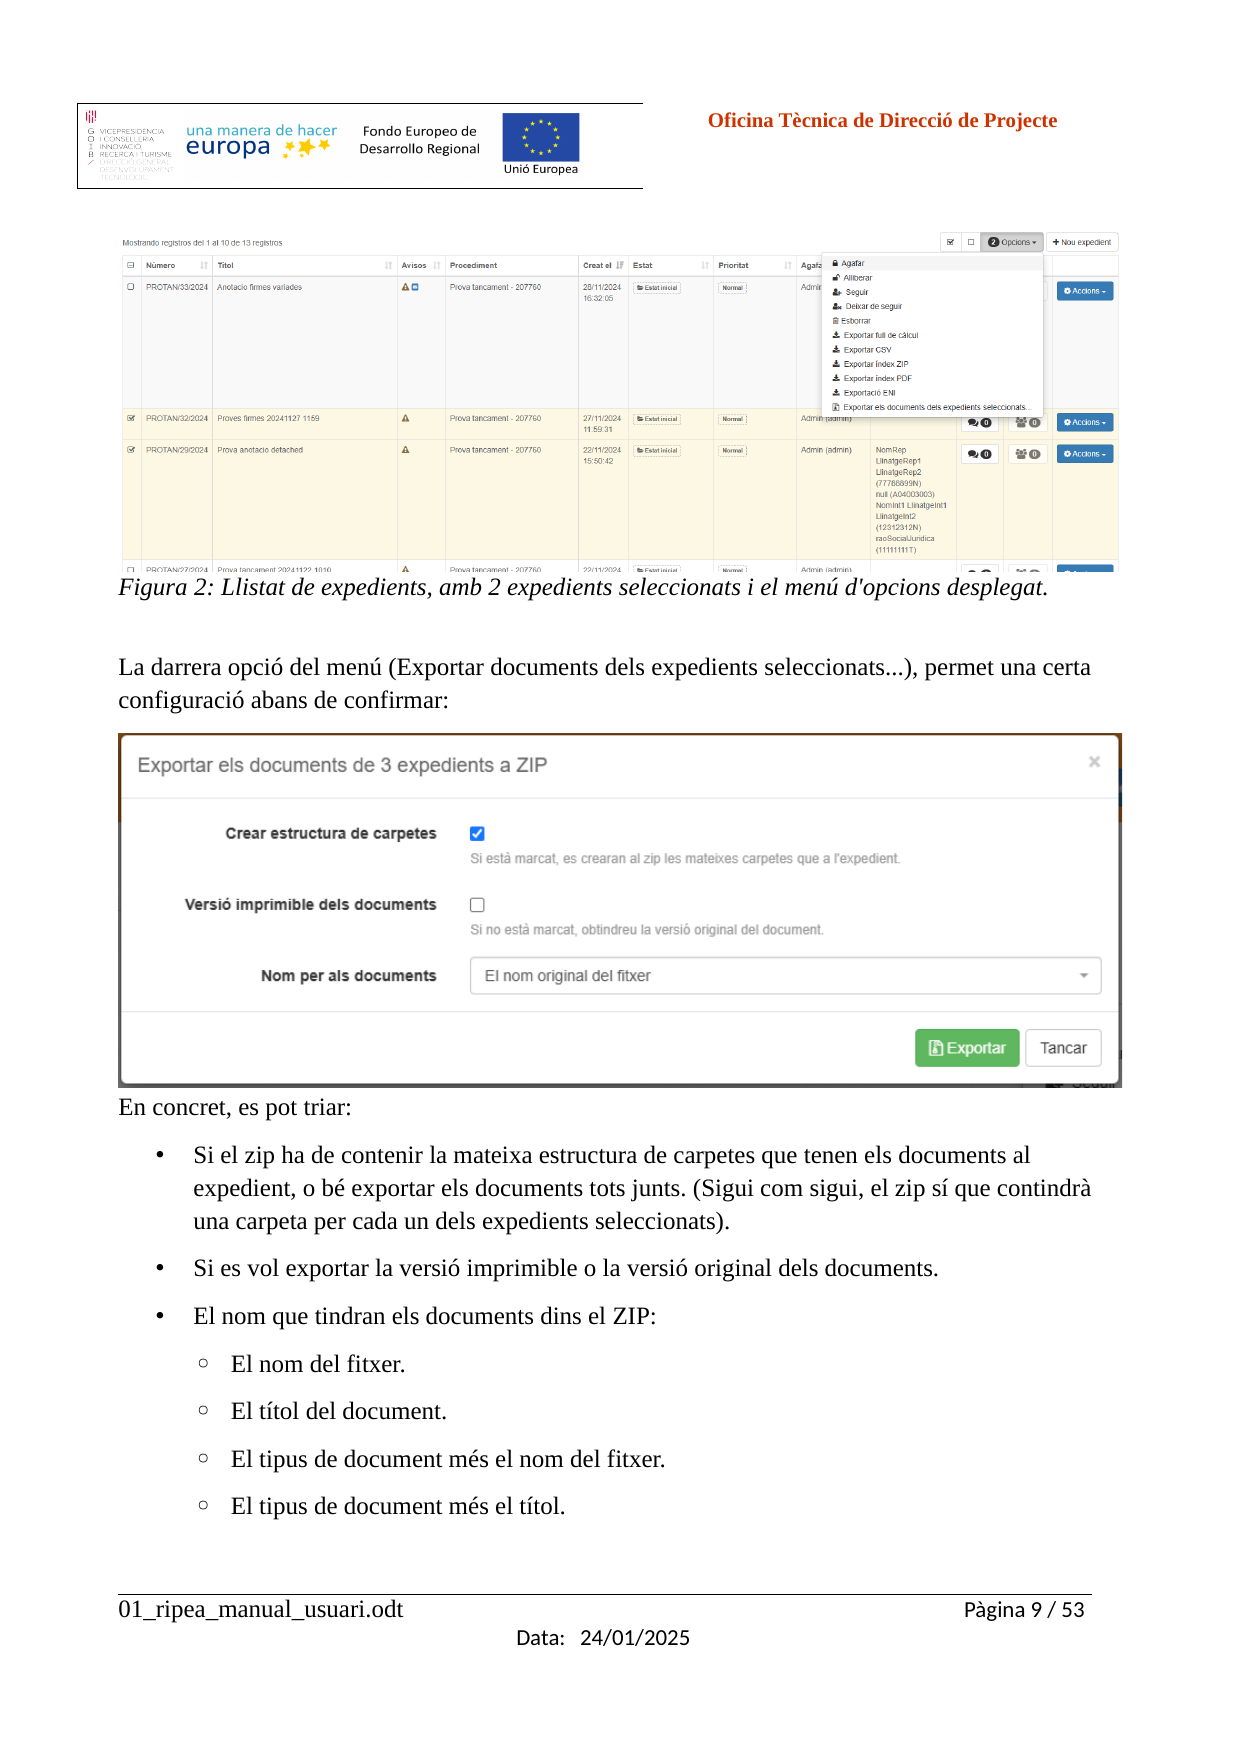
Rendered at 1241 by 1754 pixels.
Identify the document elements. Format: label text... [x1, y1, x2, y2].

list Si el zip ha de contenir la mateixa estructura de carpetes que tenen els documents al expedient, o bé exportar els documents tots junts. (Sigui com sigui, el zip sí que contindrà una carpeta per cada un dels expedients seleccionats). [156, 1140, 1122, 1234]
text La darrera opció del menú (Exportar documents dels expedients seleccionats...), permet una certa configuració abans de confirmar: [118, 652, 1122, 714]
text Figura 2: Llistat de expedients, amb 2 expedients seleccionats i el menú d'opcions desplegat. [118, 572, 1122, 601]
picture [118, 733, 1123, 1088]
list El títol del document. [193, 1396, 1122, 1425]
picture [118, 228, 1123, 572]
list Si es vol exportar la versió imprimible o la versió original dels documents. [156, 1253, 1122, 1282]
list El tipus de document més el nom del fitxer. [193, 1444, 1122, 1473]
picture [184, 108, 585, 182]
list El tipus de document més el títol. [193, 1491, 1122, 1520]
text En concret, es pot triar: [118, 1088, 1122, 1121]
list El nom que tindran els documents dins el ZIP: [156, 1301, 1122, 1330]
picture [82, 108, 178, 182]
list El nom del fitxer. [193, 1349, 1122, 1377]
